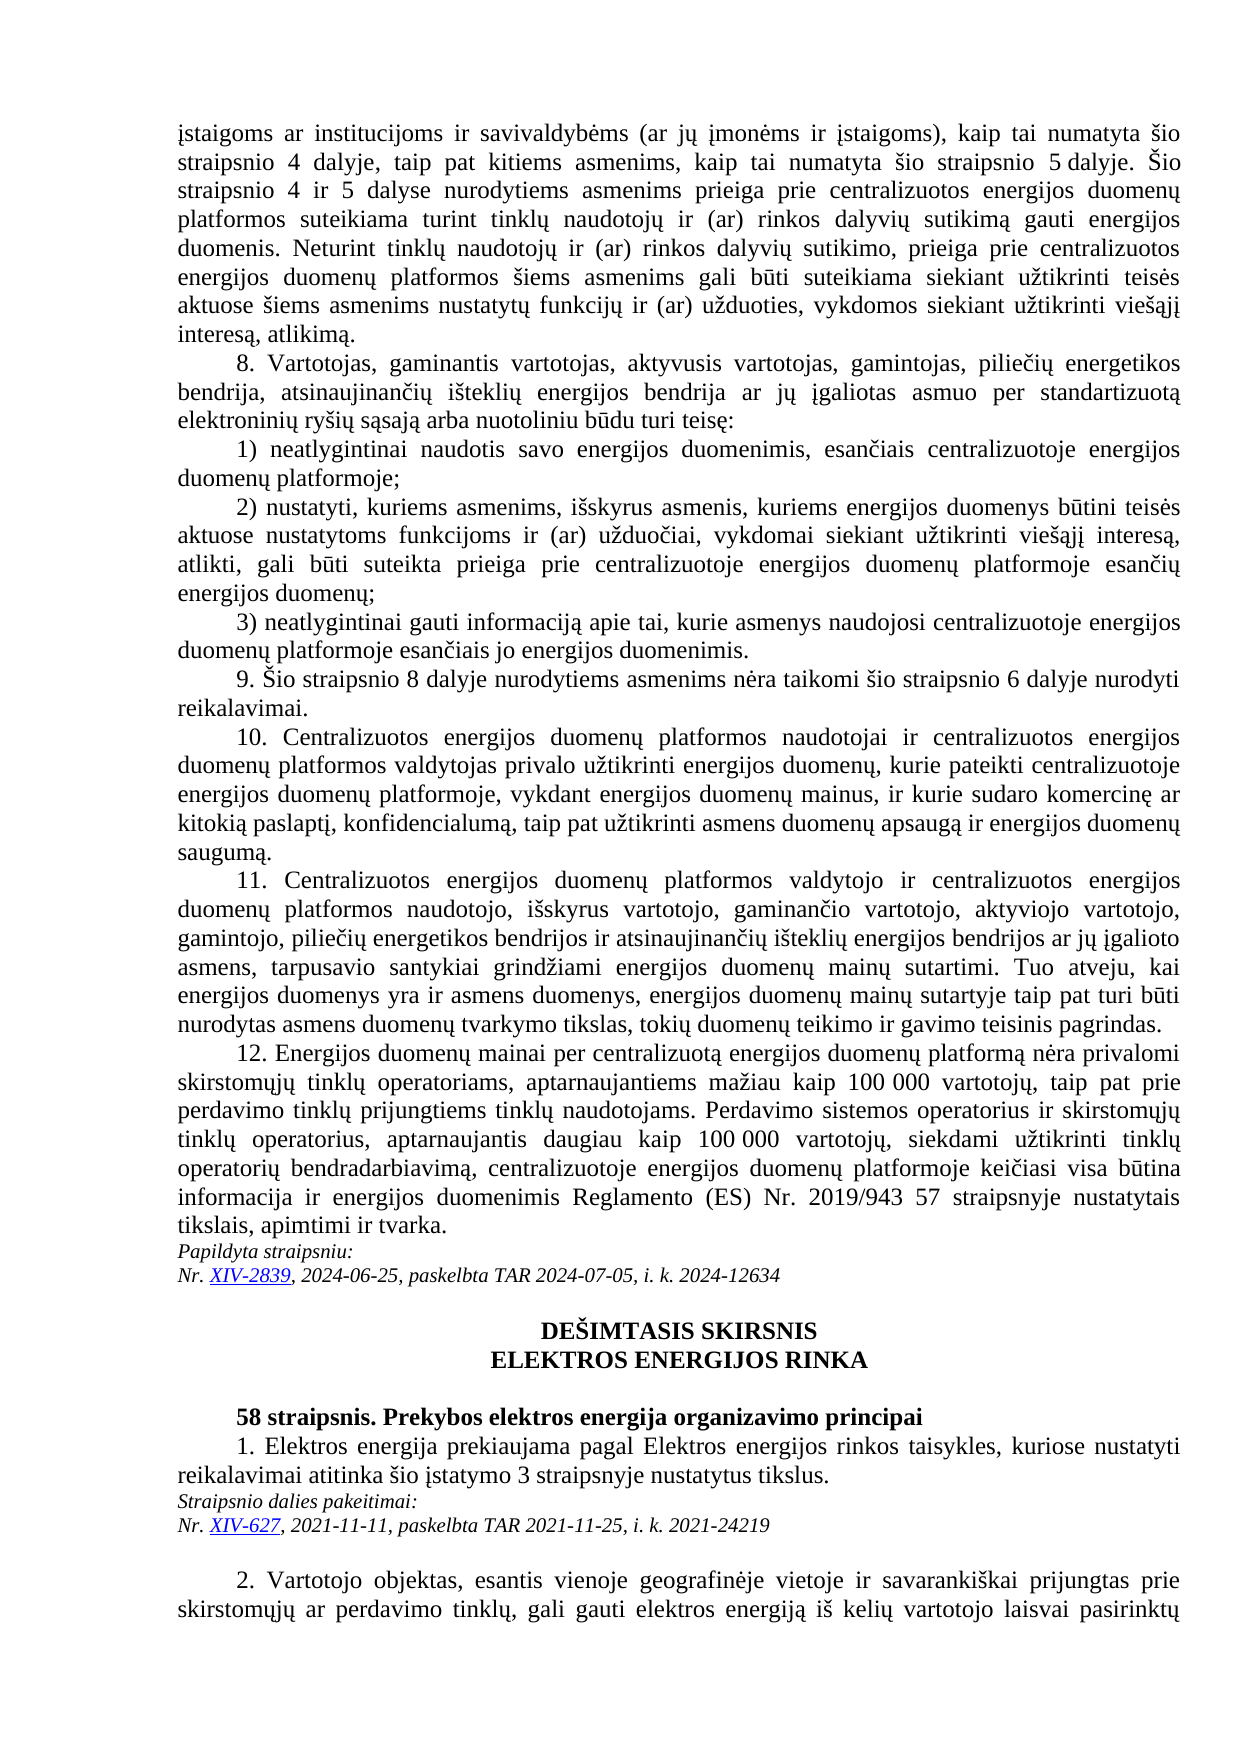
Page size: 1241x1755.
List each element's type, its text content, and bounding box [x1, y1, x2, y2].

text 11. Centralizuotos energijos duomenų platformos valdytojo ir centralizuotos energijos duomenų platformos naudotojo, išskyrus vartotojo, gaminančio vartotojo, aktyviojo vartotojo, gamintojo, piliečių energetikos bendrijos ir atsinaujinančių išteklių energijos bendrijos ar jų įgalioto asmens, tarpusavio santykiai grindžiami energijos duomenų mainų sutartimi. Tuo atveju, kai energijos duomenys yra ir asmens duomenys, energijos duomenų mainų sutartyje taip pat turi būti nurodytas asmens duomenų tvarkymo tikslas, tokių duomenų teikimo ir gavimo teisinis pagrindas. [177, 866, 1181, 1038]
text 58 straipsnis. Prekybos elektros energija organizavimo principai [177, 1402, 1181, 1431]
text Nr. XIV-627, 2021-11-11, paskelbta TAR 2021-11-25, i. k. 2021-24219 [177, 1513, 1181, 1537]
text 2) nustatyti, kuriems asmenims, išskyrus asmenis, kuriems energijos duomenys būtini teisės aktuose nustatytoms funkcijoms ir (ar) užduočiai, vykdomai siekiant užtikrinti viešąjį interesą, atlikti, gali būti suteikta prieiga prie centralizuotoje energijos duomenų platformoje esančių energijos duomenų; [177, 492, 1181, 607]
text DEŠIMTASIS SKIRSNIS [177, 1316, 1181, 1345]
text 2. Vartotojo objektas, esantis vienoje geografinėje vietoje ir savarankiškai prijungtas prie skirstomųjų ar perdavimo tinklų, gali gauti elektros energiją iš kelių vartotojo laisvai pasirinktų [177, 1566, 1181, 1623]
text Straipsnio dalies pakeitimai: [177, 1489, 1181, 1513]
text 1) neatlygintinai naudotis savo energijos duomenimis, esančiais centralizuotoje energijos duomenų platformoje; [177, 434, 1181, 492]
text 10. Centralizuotos energijos duomenų platformos naudotojai ir centralizuotos energijos duomenų platformos valdytojas privalo užtikrinti energijos duomenų, kurie pateikti centralizuotoje energijos duomenų platformoje, vykdant energijos duomenų mainus, ir kurie sudaro komercinę ar kitokią paslaptį, konfidencialumą, taip pat užtikrinti asmens duomenų apsaugą ir energijos duomenų saugumą. [177, 722, 1181, 866]
text Papildyta straipsniu: [177, 1239, 1181, 1263]
text 8. Vartotojas, gaminantis vartotojas, aktyvusis vartotojas, gamintojas, piliečių energetikos bendrija, atsinaujinančių išteklių energijos bendrija ar jų įgaliotas asmuo per standartizuotą elektroninių ryšių sąsają arba nuotoliniu būdu turi teisę: [177, 348, 1181, 434]
text įstaigoms ar institucijoms ir savivaldybėms (ar jų įmonėms ir įstaigoms), kaip tai numatyta šio straipsnio 4 dalyje, taip pat kitiems asmenims, kaip tai numatyta šio straipsnio 5 dalyje. Šio straipsnio 4 ir 5 dalyse nurodytiems asmenims prieiga prie centralizuotos energijos duomenų platformos suteikiama turint tinklų naudotojų ir (ar) rinkos dalyvių sutikimą gauti energijos duomenis. Neturint tinklų naudotojų ir (ar) rinkos dalyvių sutikimo, prieiga prie centralizuotos energijos duomenų platformos šiems asmenims gali būti suteikiama siekiant užtikrinti teisės aktuose šiems asmenims nustatytų funkcijų ir (ar) užduoties, vykdomos siekiant užtikrinti viešąjį interesą, atlikimą. [177, 118, 1181, 348]
text 12. Energijos duomenų mainai per centralizuotą energijos duomenų platformą nėra privalomi skirstomųjų tinklų operatoriams, aptarnaujantiems mažiau kaip 100 000 vartotojų, taip pat prie perdavimo tinklų prijungtiems tinklų naudotojams. Perdavimo sistemos operatorius ir skirstomųjų tinklų operatorius, aptarnaujantis daugiau kaip 100 000 vartotojų, siekdami užtikrinti tinklų operatorių bendradarbiavimą, centralizuotoje energijos duomenų platformoje keičiasi visa būtina informacija ir energijos duomenimis Reglamento (ES) Nr. 2019/943 57 straipsnyje nustatytais tikslais, apimtimi ir tvarka. [177, 1038, 1181, 1239]
text 9. Šio straipsnio 8 dalyje nurodytiems asmenims nėra taikomi šio straipsnio 6 dalyje nurodyti reikalavimai. [177, 664, 1181, 722]
text 1. Elektros energija prekiaujama pagal Elektros energijos rinkos taisykles, kuriose nustatyti reikalavimai atitinka šio įstatymo 3 straipsnyje nustatytus tikslus. [177, 1431, 1181, 1489]
text ELEKTROS ENERGIJOS RINKA [177, 1345, 1181, 1374]
text Nr. XIV-2839, 2024-06-25, paskelbta TAR 2024-07-05, i. k. 2024-12634 [177, 1263, 1181, 1287]
text 3) neatlygintinai gauti informaciją apie tai, kurie asmenys naudojosi centralizuotoje energijos duomenų platformoje esančiais jo energijos duomenimis. [177, 607, 1181, 664]
